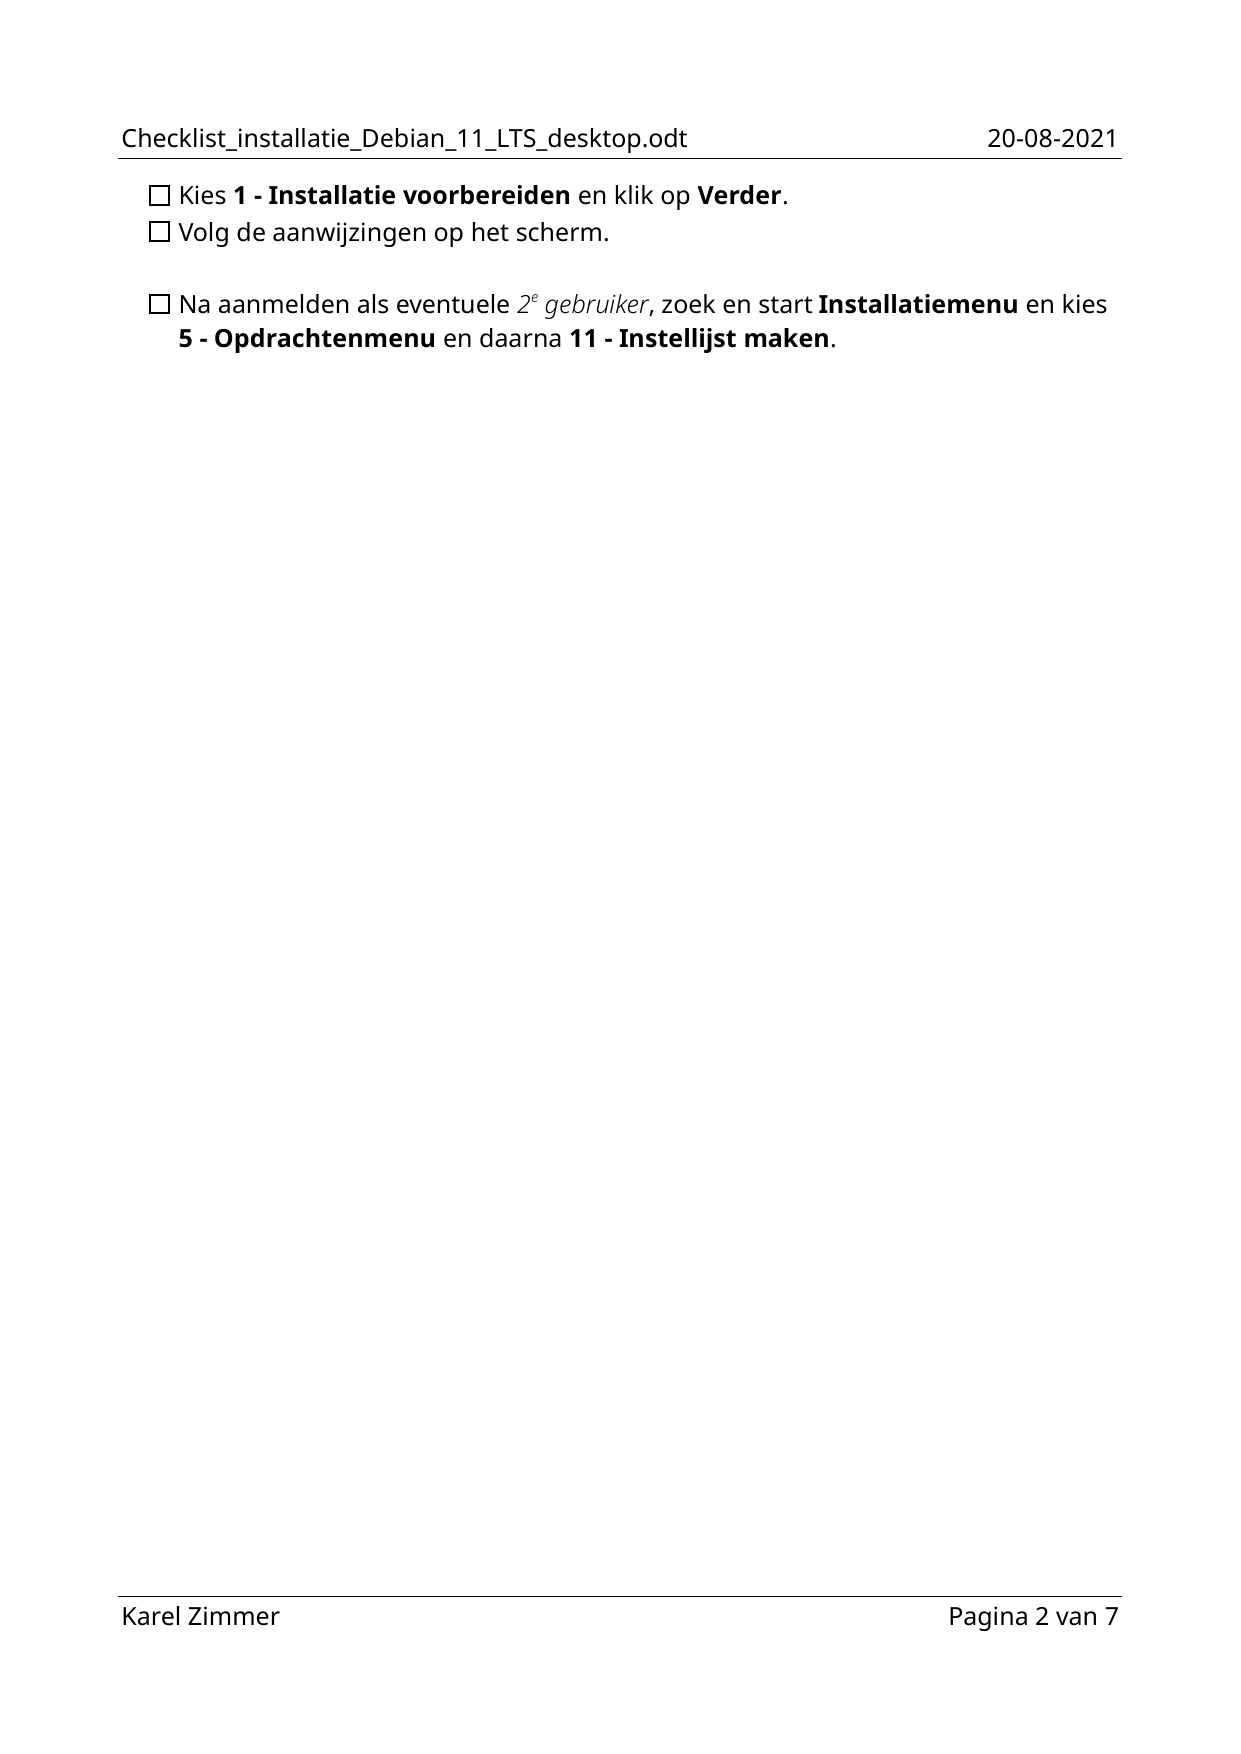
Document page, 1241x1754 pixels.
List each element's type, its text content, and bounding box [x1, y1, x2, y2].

table_cell [141, 177, 177, 213]
table_cell Na aanmelden als eventuele 2e gebruiker, zoek en start Installatiemenu en kies 5 - Opdrachtenmenu en daarna 11 - Instellijst maken. [177, 286, 1120, 356]
table_cell [141, 286, 177, 356]
table_cell Volg de aanwijzingen op het scherm. [177, 213, 1120, 249]
table_cell [141, 213, 177, 249]
table_cell Kies 1 - Installatie voorbereiden en klik op Verder. [177, 177, 1120, 213]
table_cell [177, 250, 1120, 286]
table_cell [141, 250, 177, 286]
